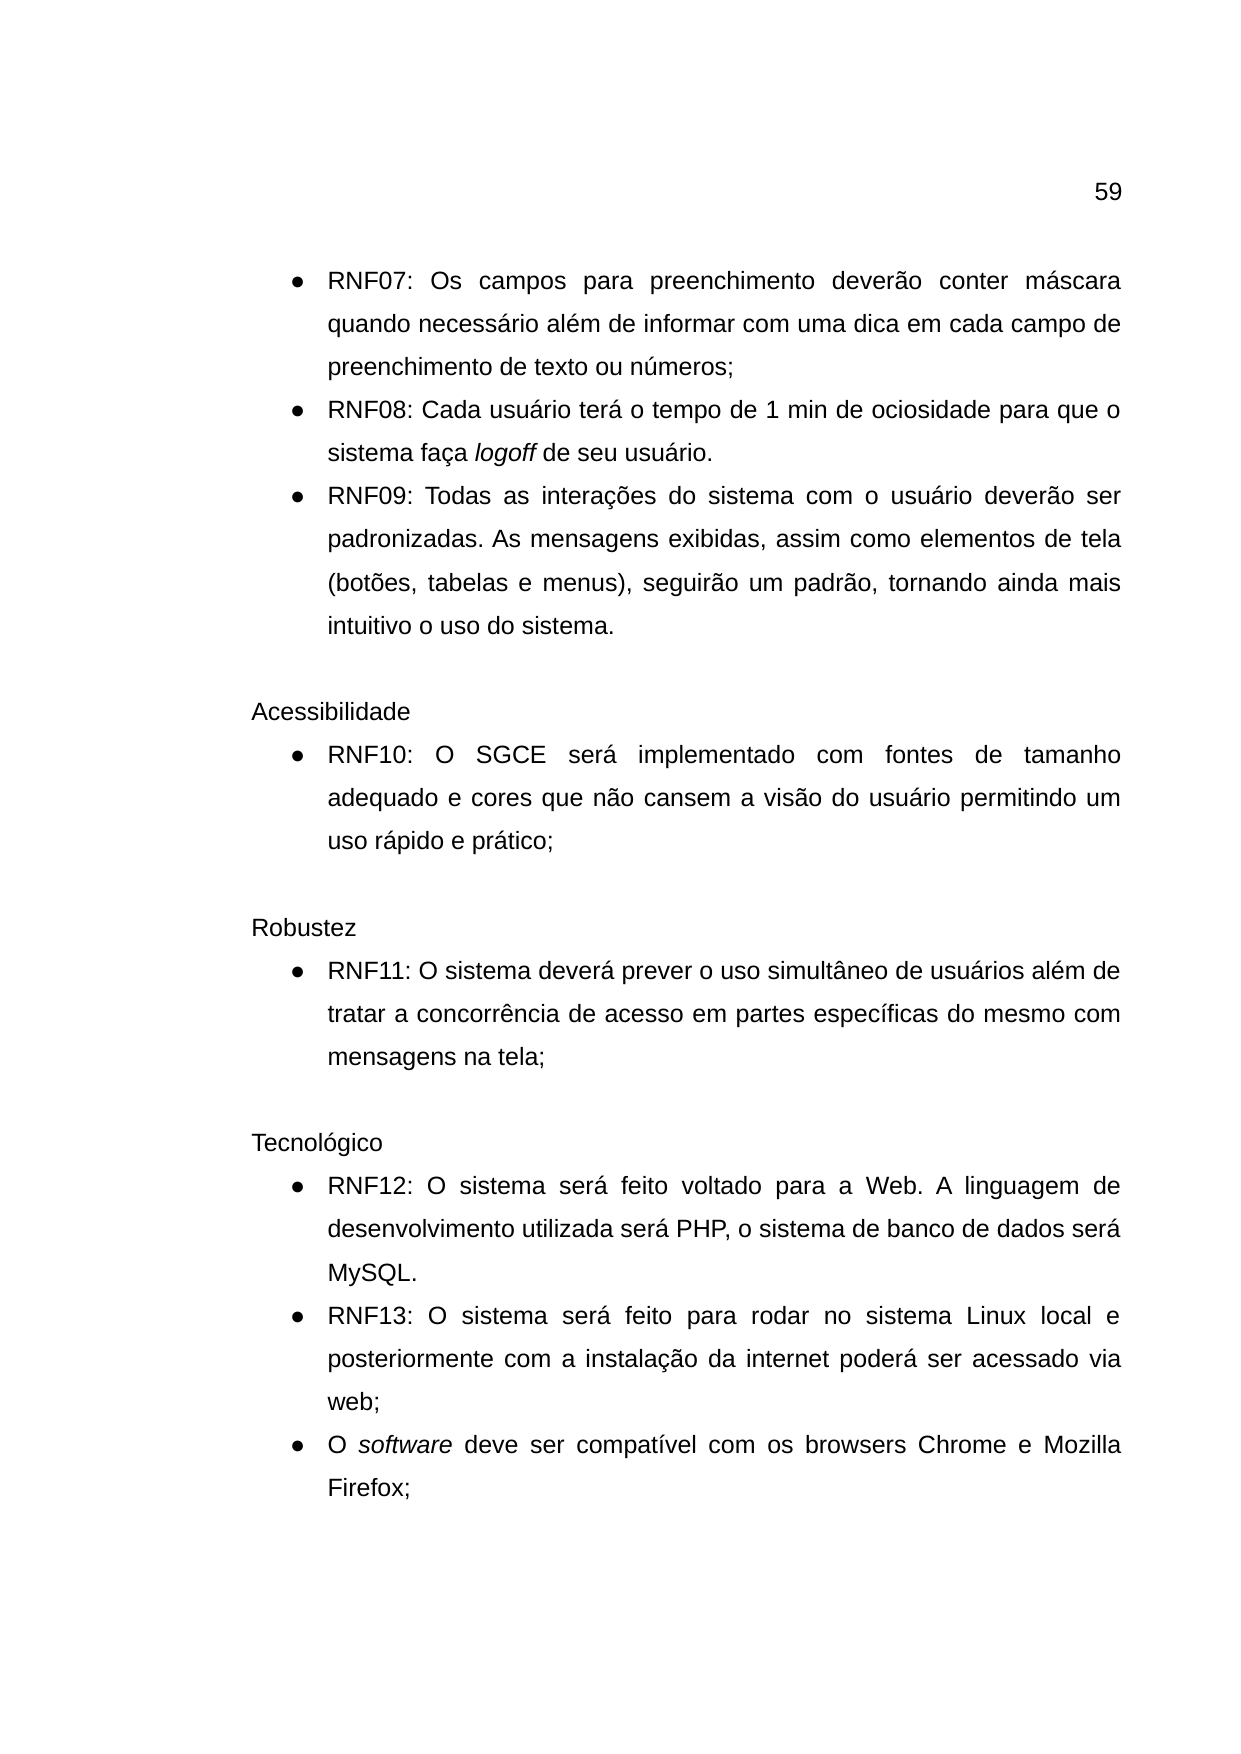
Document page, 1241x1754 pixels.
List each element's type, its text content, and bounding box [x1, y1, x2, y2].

list RNF10: O SGCE será implementado com fontes de tamanho adequado e cores que não cansem a visão do usuário permitindo um uso rápido e prático; [290, 740, 1122, 855]
text Acessibilidade [177, 697, 1122, 726]
text Tecnológico [177, 1128, 1122, 1157]
list RNF09: Todas as interações do sistema com o usuário deverão ser padronizadas. As mensagens exibidas, assim como elementos de tela (botões, tabelas e menus), seguirão um padrão, tornando ainda mais intuitivo o uso do sistema. [290, 481, 1122, 639]
list RNF07: Os campos para preenchimento deverão conter máscara quando necessário além de informar com uma dica em cada campo de preenchimento de texto ou números; [290, 266, 1122, 381]
list RNF08: Cada usuário terá o tempo de 1 min de ociosidade para que o sistema faça logoff de seu usuário. [290, 395, 1122, 467]
list RNF11: O sistema deverá prever o uso simultâneo de usuários além de tratar a concorrência de acesso em partes específicas do mesmo com mensagens na tela; [290, 956, 1122, 1071]
text Robustez [177, 913, 1122, 941]
list RNF12: O sistema será feito voltado para a Web. A linguagem de desenvolvimento utilizada será PHP, o sistema de banco de dados será MySQL. [290, 1171, 1122, 1286]
list O software deve ser compatível com os browsers Chrome e Mozilla Firefox; [290, 1430, 1122, 1502]
list RNF13: O sistema será feito para rodar no sistema Linux local e posteriormente com a instalação da internet poderá ser acessado via web; [290, 1301, 1122, 1416]
